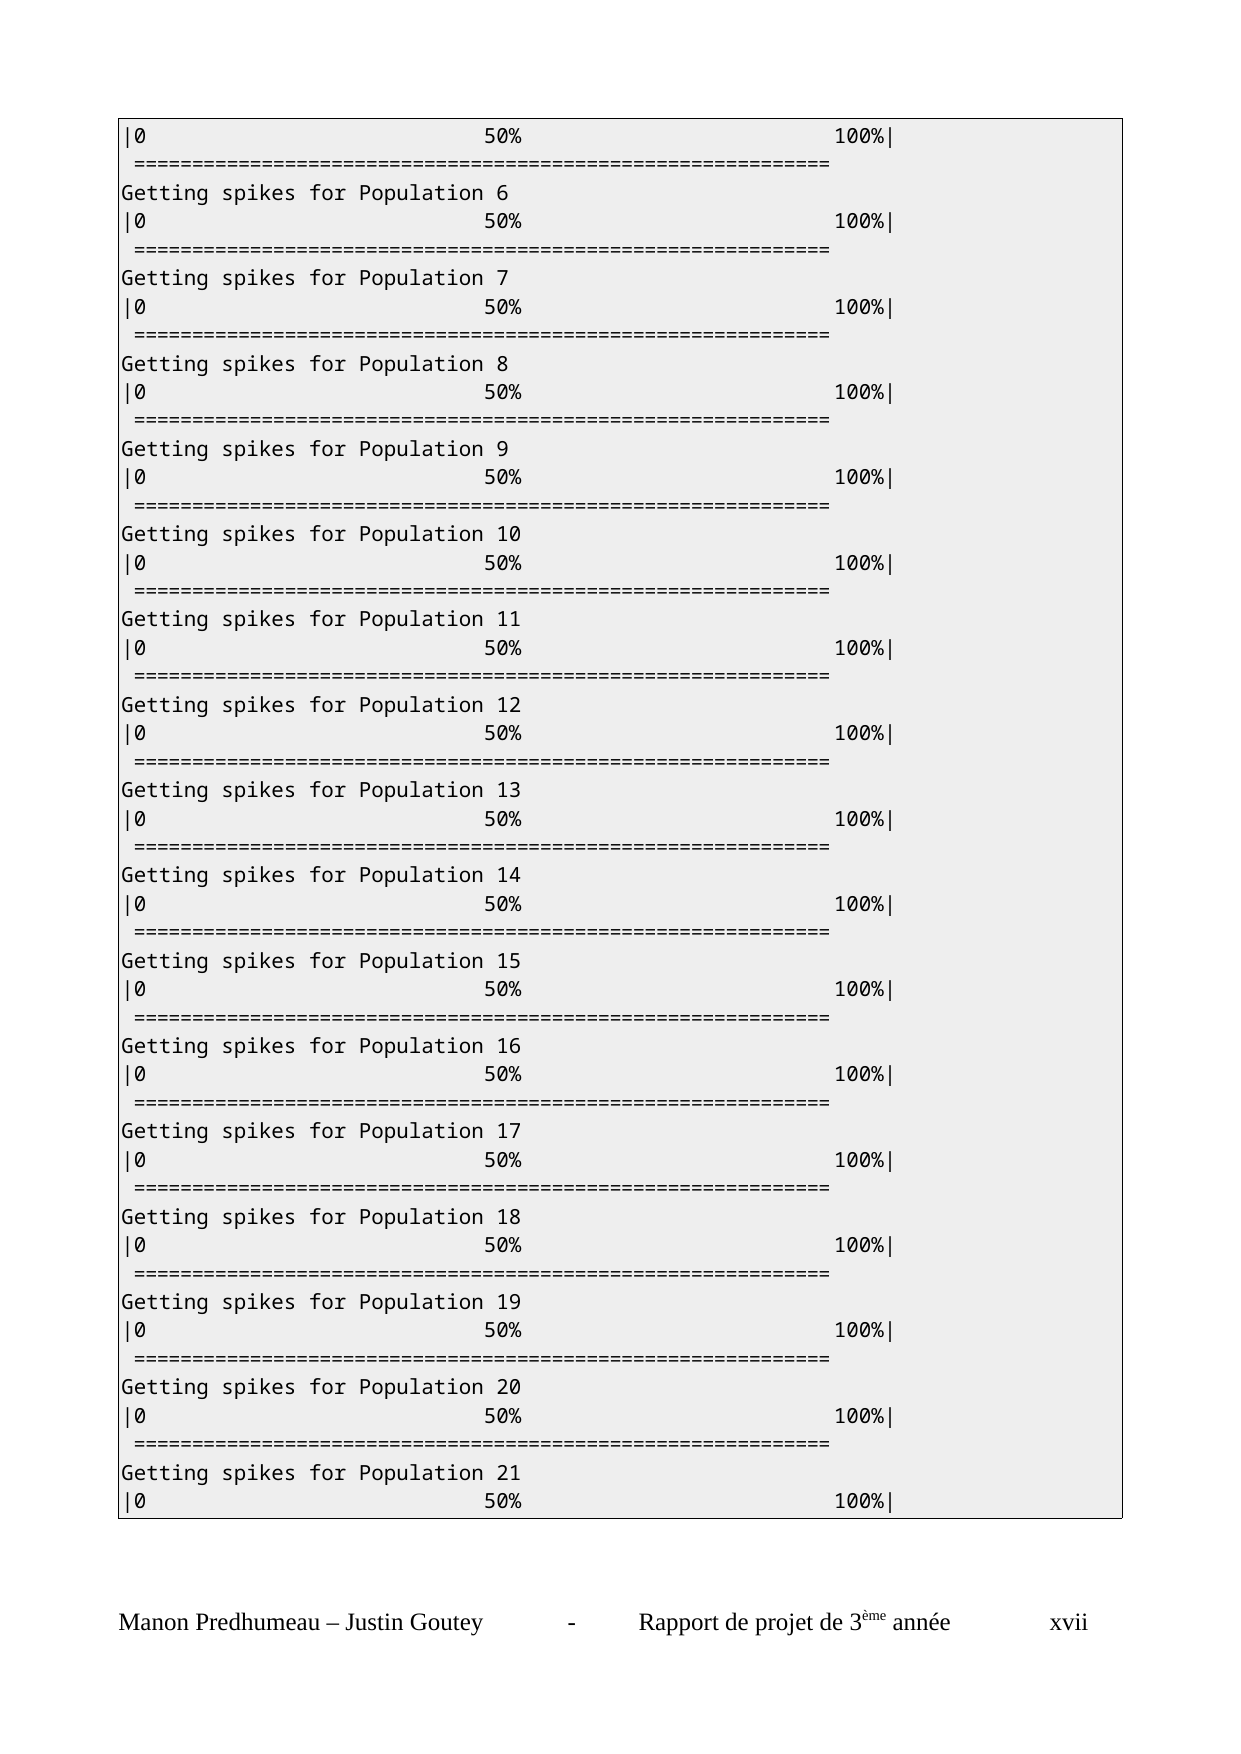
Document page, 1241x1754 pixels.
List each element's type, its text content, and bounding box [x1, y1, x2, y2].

text ============================================================ [119, 488, 1122, 516]
text |0 50% 100%| [119, 374, 1122, 402]
text ============================================================ [119, 1000, 1122, 1028]
text ============================================================ [119, 1426, 1122, 1455]
text Getting spikes for Population 19 [119, 1284, 1122, 1312]
text Getting spikes for Population 8 [119, 346, 1122, 374]
text |0 50% 100%| [119, 289, 1122, 317]
text |0 50% 100%| [119, 1227, 1122, 1256]
text ============================================================ [119, 1170, 1122, 1199]
text |0 50% 100%| [119, 1057, 1122, 1085]
text Getting spikes for Population 16 [119, 1028, 1122, 1057]
text ============================================================ [119, 658, 1122, 687]
text |0 50% 100%| [119, 715, 1122, 744]
text |0 50% 100%| [119, 801, 1122, 829]
text ============================================================ [119, 232, 1122, 260]
text |0 50% 100%| [119, 1483, 1122, 1518]
text |0 50% 100%| [119, 1398, 1122, 1426]
text Getting spikes for Population 9 [119, 431, 1122, 459]
text ============================================================ [119, 1341, 1122, 1369]
text Getting spikes for Population 13 [119, 772, 1122, 801]
text Getting spikes for Population 10 [119, 516, 1122, 545]
text Getting spikes for Population 12 [119, 687, 1122, 715]
text Getting spikes for Population 20 [119, 1369, 1122, 1398]
text |0 50% 100%| [119, 545, 1122, 573]
text ============================================================ [119, 1085, 1122, 1113]
text Getting spikes for Population 7 [119, 260, 1122, 289]
text |0 50% 100%| [119, 630, 1122, 658]
text ============================================================ [119, 573, 1122, 602]
text Getting spikes for Population 6 [119, 175, 1122, 203]
text |0 50% 100%| [119, 971, 1122, 1000]
text |0 50% 100%| [119, 1142, 1122, 1170]
text ============================================================ [119, 402, 1122, 431]
text Getting spikes for Population 11 [119, 602, 1122, 630]
text |0 50% 100%| [119, 1312, 1122, 1341]
text Getting spikes for Population 14 [119, 857, 1122, 886]
text |0 50% 100%| [119, 203, 1122, 232]
text |0 50% 100%| [119, 119, 1122, 147]
text ============================================================ [119, 317, 1122, 346]
text |0 50% 100%| [119, 886, 1122, 914]
text Getting spikes for Population 18 [119, 1199, 1122, 1227]
text ============================================================ [119, 829, 1122, 857]
text Getting spikes for Population 17 [119, 1113, 1122, 1142]
text ============================================================ [119, 914, 1122, 943]
text |0 50% 100%| [119, 459, 1122, 488]
text ============================================================ [119, 744, 1122, 772]
text ============================================================ [119, 1256, 1122, 1284]
text Getting spikes for Population 21 [119, 1455, 1122, 1483]
text Getting spikes for Population 15 [119, 943, 1122, 971]
text ============================================================ [119, 147, 1122, 175]
